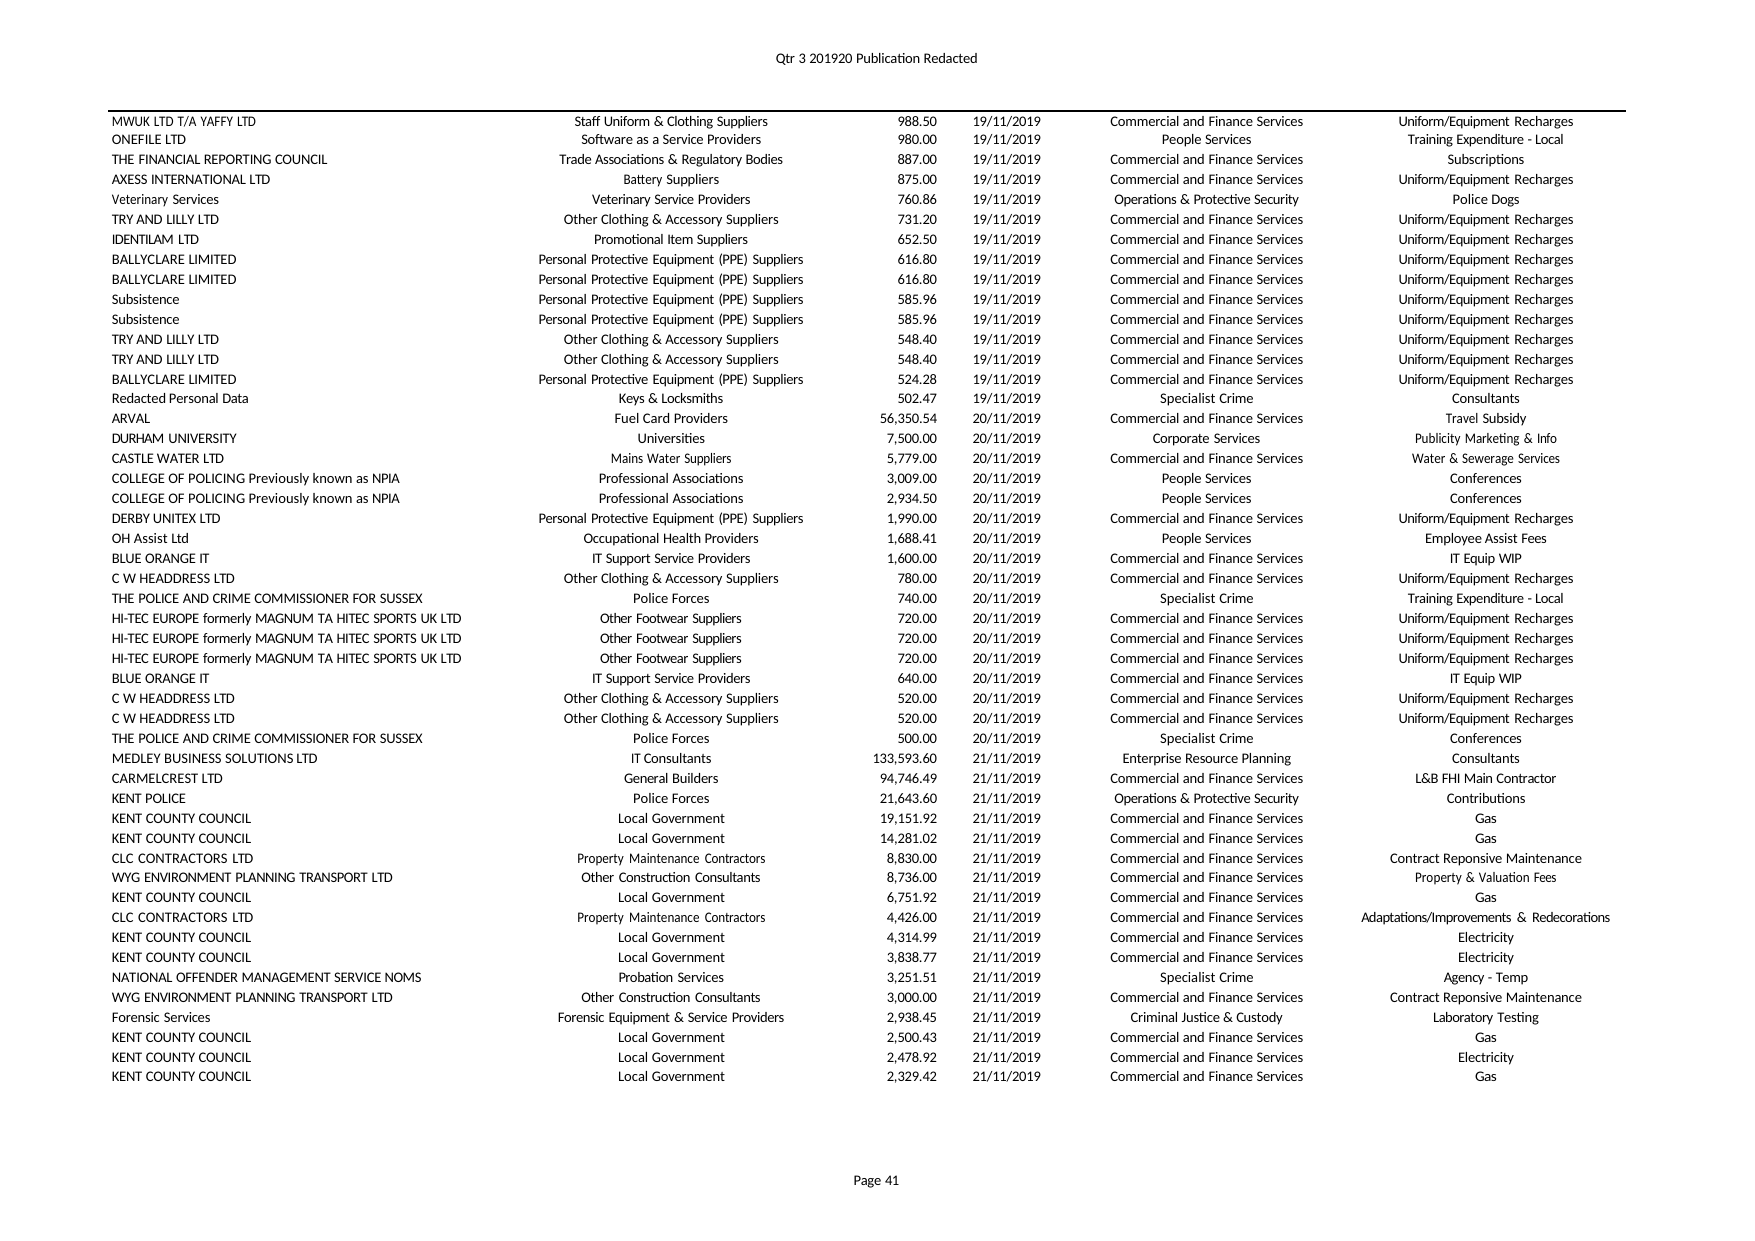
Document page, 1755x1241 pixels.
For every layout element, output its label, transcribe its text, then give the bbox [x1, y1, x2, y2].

table_cell 19/11/2019 [944, 270, 1067, 290]
table_cell C W HEADDRESS LTD [108, 709, 508, 729]
table_cell Commercial and Finance Services [1067, 1048, 1346, 1068]
table_cell 2,934.50 [831, 489, 944, 509]
table_cell 21/11/2019 [944, 1048, 1067, 1068]
table_cell Commercial and Finance Services [1067, 889, 1346, 908]
table_cell Uniform/Equipment Recharges [1346, 629, 1626, 649]
table_cell KENT COUNTY COUNCIL [108, 829, 508, 848]
table_cell Enterprise Resource Planning [1067, 749, 1346, 769]
table_cell 20/11/2019 [944, 589, 1067, 609]
table_cell Professional Associations [509, 489, 831, 509]
table_cell IT Support Service Providers [509, 669, 831, 689]
table_cell CARMELCREST LTD [108, 769, 508, 789]
table_cell Uniform/Equipment Recharges [1346, 112, 1626, 130]
table_cell 548.40 [831, 350, 944, 369]
table_cell Commercial and Finance Services [1067, 350, 1346, 369]
table_cell Subscriptions [1346, 150, 1626, 170]
table_cell 720.00 [831, 609, 944, 629]
table_cell AXESS INTERNATIONAL LTD [108, 170, 508, 190]
table_cell Promotional Item Suppliers [509, 230, 831, 250]
table_cell 21,643.60 [831, 789, 944, 809]
table_cell 19/11/2019 [944, 350, 1067, 369]
table_cell 21/11/2019 [944, 809, 1067, 829]
table_cell Gas [1346, 829, 1626, 848]
table_cell Electricity [1346, 928, 1626, 948]
table_cell 988.50 [831, 112, 944, 130]
table_cell Laboratory Testing [1346, 1008, 1626, 1028]
table_cell COLLEGE OF POLICING Previously known as NPIA [108, 469, 508, 489]
table_cell Veterinary Services [108, 190, 508, 210]
table_cell 14,281.02 [831, 829, 944, 848]
table_cell 21/11/2019 [944, 789, 1067, 809]
table_cell Commercial and Finance Services [1067, 170, 1346, 190]
table_cell Mains Water Suppliers [509, 450, 831, 469]
table_cell Other Clothing & Accessory Suppliers [509, 330, 831, 349]
table_cell 20/11/2019 [944, 709, 1067, 729]
table_cell Publicity Marketing & Info [1346, 430, 1626, 449]
table_cell Commercial and Finance Services [1067, 709, 1346, 729]
table_cell 2,478.92 [831, 1048, 944, 1068]
table_cell Specialist Crime [1067, 589, 1346, 609]
table_cell 7,500.00 [831, 430, 944, 449]
table_cell Adaptations/Improvements & Redecorations [1346, 908, 1626, 928]
table_cell ARVAL [108, 410, 508, 429]
table_cell KENT COUNTY COUNCIL [108, 1068, 508, 1087]
table_cell BALLYCLARE LIMITED [108, 270, 508, 290]
table_cell 21/11/2019 [944, 948, 1067, 968]
table_cell BLUE ORANGE IT [108, 549, 508, 569]
table_cell Uniform/Equipment Recharges [1346, 689, 1626, 709]
table_cell 19/11/2019 [944, 370, 1067, 389]
table_cell 20/11/2019 [944, 410, 1067, 429]
table_cell Specialist Crime [1067, 968, 1346, 988]
table_cell Commercial and Finance Services [1067, 230, 1346, 250]
table_cell Local Government [509, 948, 831, 968]
table_cell Personal Protective Equipment (PPE) Suppliers [509, 370, 831, 389]
table_cell THE POLICE AND CRIME COMMISSIONER FOR SUSSEX [108, 589, 508, 609]
table_cell Uniform/Equipment Recharges [1346, 230, 1626, 250]
table_cell Other Construction Consultants [509, 869, 831, 888]
table_cell Local Government [509, 1068, 831, 1087]
table_cell Operations & Protective Security [1067, 789, 1346, 809]
table_cell 20/11/2019 [944, 489, 1067, 509]
table_cell HI-TEC EUROPE formerly MAGNUM TA HITEC SPORTS UK LTD [108, 649, 508, 669]
table_cell Gas [1346, 1028, 1626, 1048]
table_cell Personal Protective Equipment (PPE) Suppliers [509, 290, 831, 310]
table_cell TRY AND LILLY LTD [108, 330, 508, 349]
table_cell Commercial and Finance Services [1067, 549, 1346, 569]
table_cell People Services [1067, 130, 1346, 150]
table_cell 585.96 [831, 290, 944, 310]
table_cell Commercial and Finance Services [1067, 689, 1346, 709]
table_cell 19,151.92 [831, 809, 944, 829]
table_cell KENT COUNTY COUNCIL [108, 928, 508, 948]
table_cell 21/11/2019 [944, 1008, 1067, 1028]
table_cell 19/11/2019 [944, 390, 1067, 409]
table_cell 20/11/2019 [944, 450, 1067, 469]
table_cell Other Footwear Suppliers [509, 649, 831, 669]
table_cell Redacted Personal Data [108, 390, 508, 409]
table_cell 20/11/2019 [944, 669, 1067, 689]
table_cell Commercial and Finance Services [1067, 649, 1346, 669]
table_cell Commercial and Finance Services [1067, 1068, 1346, 1087]
table_cell 21/11/2019 [944, 849, 1067, 868]
table_cell Police Dogs [1346, 190, 1626, 210]
table_cell Conferences [1346, 729, 1626, 749]
table_cell Commercial and Finance Services [1067, 330, 1346, 349]
table_cell Trade Associations & Regulatory Bodies [509, 150, 831, 170]
table_cell 980.00 [831, 130, 944, 150]
table_cell 20/11/2019 [944, 689, 1067, 709]
table_cell Occupational Health Providers [509, 529, 831, 549]
table_cell 56,350.54 [831, 410, 944, 429]
table_cell Consultants [1346, 749, 1626, 769]
table_cell 21/11/2019 [944, 889, 1067, 908]
table_cell 20/11/2019 [944, 629, 1067, 649]
table_cell People Services [1067, 469, 1346, 489]
table_cell Corporate Services [1067, 430, 1346, 449]
table_cell 640.00 [831, 669, 944, 689]
table_cell Criminal Justice & Custody [1067, 1008, 1346, 1028]
table_cell Other Clothing & Accessory Suppliers [509, 709, 831, 729]
table_cell Commercial and Finance Services [1067, 629, 1346, 649]
table_cell 19/11/2019 [944, 150, 1067, 170]
table_cell Specialist Crime [1067, 729, 1346, 749]
table_cell NATIONAL OFFENDER MANAGEMENT SERVICE NOMS [108, 968, 508, 988]
table_cell 21/11/2019 [944, 968, 1067, 988]
table_cell Other Clothing & Accessory Suppliers [509, 569, 831, 589]
table_cell Gas [1346, 1068, 1626, 1087]
table_cell 20/11/2019 [944, 549, 1067, 569]
table_cell TRY AND LILLY LTD [108, 210, 508, 230]
table_cell Contract Reponsive Maintenance [1346, 849, 1626, 868]
table_cell 616.80 [831, 250, 944, 270]
table_cell 500.00 [831, 729, 944, 749]
table_cell MWUK LTD T/A YAFFY LTD [108, 112, 508, 130]
table_cell Operations & Protective Security [1067, 190, 1346, 210]
table_cell Contract Reponsive Maintenance [1346, 988, 1626, 1008]
table_cell People Services [1067, 529, 1346, 549]
table_cell 502.47 [831, 390, 944, 409]
table_cell 887.00 [831, 150, 944, 170]
table_cell Commercial and Finance Services [1067, 569, 1346, 589]
table_cell Conferences [1346, 469, 1626, 489]
table_cell BLUE ORANGE IT [108, 669, 508, 689]
table_cell Commercial and Finance Services [1067, 150, 1346, 170]
table_cell 1,600.00 [831, 549, 944, 569]
table_cell Gas [1346, 889, 1626, 908]
table_cell Uniform/Equipment Recharges [1346, 330, 1626, 349]
table_cell WYG ENVIRONMENT PLANNING TRANSPORT LTD [108, 869, 508, 888]
table_cell IT Equip WIP [1346, 549, 1626, 569]
table_cell C W HEADDRESS LTD [108, 689, 508, 709]
table_cell KENT COUNTY COUNCIL [108, 1028, 508, 1048]
table_cell Specialist Crime [1067, 390, 1346, 409]
table_cell Consultants [1346, 390, 1626, 409]
table_cell Software as a Service Providers [509, 130, 831, 150]
table_cell TRY AND LILLY LTD [108, 350, 508, 369]
table_cell 19/11/2019 [944, 230, 1067, 250]
table_cell HI-TEC EUROPE formerly MAGNUM TA HITEC SPORTS UK LTD [108, 609, 508, 629]
table_cell Training Expenditure - Local [1346, 130, 1626, 150]
table_cell 616.80 [831, 270, 944, 290]
table_cell 720.00 [831, 629, 944, 649]
table_cell Commercial and Finance Services [1067, 290, 1346, 310]
table_cell Commercial and Finance Services [1067, 310, 1346, 330]
table_cell 8,736.00 [831, 869, 944, 888]
table_cell THE POLICE AND CRIME COMMISSIONER FOR SUSSEX [108, 729, 508, 749]
table_cell Local Government [509, 928, 831, 948]
table_cell Professional Associations [509, 469, 831, 489]
table_cell Commercial and Finance Services [1067, 370, 1346, 389]
table_cell 520.00 [831, 689, 944, 709]
table_cell Commercial and Finance Services [1067, 948, 1346, 968]
table_cell Subsistence [108, 310, 508, 330]
table_cell KENT COUNTY COUNCIL [108, 809, 508, 829]
table_cell 19/11/2019 [944, 190, 1067, 210]
table_cell Uniform/Equipment Recharges [1346, 270, 1626, 290]
table_cell Uniform/Equipment Recharges [1346, 290, 1626, 310]
table_cell 780.00 [831, 569, 944, 589]
table_cell 875.00 [831, 170, 944, 190]
table_cell Uniform/Equipment Recharges [1346, 569, 1626, 589]
table_cell 21/11/2019 [944, 908, 1067, 928]
table_cell People Services [1067, 489, 1346, 509]
table_cell Other Clothing & Accessory Suppliers [509, 210, 831, 230]
table_cell 740.00 [831, 589, 944, 609]
table_cell BALLYCLARE LIMITED [108, 250, 508, 270]
table_cell Commercial and Finance Services [1067, 609, 1346, 629]
table_cell Commercial and Finance Services [1067, 270, 1346, 290]
table_cell HI-TEC EUROPE formerly MAGNUM TA HITEC SPORTS UK LTD [108, 629, 508, 649]
table_cell Personal Protective Equipment (PPE) Suppliers [509, 509, 831, 529]
table_cell OH Assist Ltd [108, 529, 508, 549]
table_cell Uniform/Equipment Recharges [1346, 210, 1626, 230]
table_cell THE FINANCIAL REPORTING COUNCIL [108, 150, 508, 170]
table_cell Commercial and Finance Services [1067, 210, 1346, 230]
table_cell 652.50 [831, 230, 944, 250]
table_cell CLC CONTRACTORS LTD [108, 908, 508, 928]
table_cell CASTLE WATER LTD [108, 450, 508, 469]
table_cell 19/11/2019 [944, 330, 1067, 349]
table_cell Other Footwear Suppliers [509, 629, 831, 649]
table_cell DERBY UNITEX LTD [108, 509, 508, 529]
table_cell Uniform/Equipment Recharges [1346, 709, 1626, 729]
table_cell KENT POLICE [108, 789, 508, 809]
table_cell Police Forces [509, 729, 831, 749]
table_cell DURHAM UNIVERSITY [108, 430, 508, 449]
table_cell Universities [509, 430, 831, 449]
table_cell Local Government [509, 1028, 831, 1048]
table_cell 20/11/2019 [944, 569, 1067, 589]
table_cell 21/11/2019 [944, 749, 1067, 769]
table_cell KENT COUNTY COUNCIL [108, 889, 508, 908]
table_cell Local Government [509, 889, 831, 908]
table_cell 19/11/2019 [944, 170, 1067, 190]
table_cell 21/11/2019 [944, 928, 1067, 948]
table_cell Training Expenditure - Local [1346, 589, 1626, 609]
table_cell 520.00 [831, 709, 944, 729]
table_cell Personal Protective Equipment (PPE) Suppliers [509, 270, 831, 290]
table_cell Electricity [1346, 1048, 1626, 1068]
table_cell 1,990.00 [831, 509, 944, 529]
table_cell Commercial and Finance Services [1067, 450, 1346, 469]
table_cell Other Clothing & Accessory Suppliers [509, 689, 831, 709]
table_cell WYG ENVIRONMENT PLANNING TRANSPORT LTD [108, 988, 508, 1008]
table_cell Other Footwear Suppliers [509, 609, 831, 629]
table_cell Contributions [1346, 789, 1626, 809]
table_cell 548.40 [831, 330, 944, 349]
table_cell Commercial and Finance Services [1067, 669, 1346, 689]
table_cell Staff Uniform & Clothing Suppliers [509, 112, 831, 130]
table_cell 133,593.60 [831, 749, 944, 769]
table_cell 20/11/2019 [944, 729, 1067, 749]
table_cell Agency - Temp [1346, 968, 1626, 988]
table_cell Police Forces [509, 589, 831, 609]
table_cell 19/11/2019 [944, 210, 1067, 230]
table_cell 585.96 [831, 310, 944, 330]
table_cell 21/11/2019 [944, 988, 1067, 1008]
table_cell L&B FHI Main Contractor [1346, 769, 1626, 789]
table_cell COLLEGE OF POLICING Previously known as NPIA [108, 489, 508, 509]
table_cell Veterinary Service Providers [509, 190, 831, 210]
table_cell 4,314.99 [831, 928, 944, 948]
table_cell 19/11/2019 [944, 290, 1067, 310]
table_cell 4,426.00 [831, 908, 944, 928]
table_cell Local Government [509, 829, 831, 848]
table_cell Commercial and Finance Services [1067, 908, 1346, 928]
table_cell Local Government [509, 1048, 831, 1068]
table_cell Commercial and Finance Services [1067, 1028, 1346, 1048]
table_cell MEDLEY BUSINESS SOLUTIONS LTD [108, 749, 508, 769]
table_cell 20/11/2019 [944, 430, 1067, 449]
table_cell 19/11/2019 [944, 112, 1067, 130]
table_cell 20/11/2019 [944, 649, 1067, 669]
table_cell 21/11/2019 [944, 869, 1067, 888]
table_cell Keys & Locksmiths [509, 390, 831, 409]
table_cell Property & Valuation Fees [1346, 869, 1626, 888]
table_cell Subsistence [108, 290, 508, 310]
table_cell Uniform/Equipment Recharges [1346, 609, 1626, 629]
table_cell 524.28 [831, 370, 944, 389]
table_cell Commercial and Finance Services [1067, 988, 1346, 1008]
table_cell Personal Protective Equipment (PPE) Suppliers [509, 250, 831, 270]
table_cell Probation Services [509, 968, 831, 988]
table_cell Fuel Card Providers [509, 410, 831, 429]
table_cell 2,938.45 [831, 1008, 944, 1028]
table_cell Forensic Equipment & Service Providers [509, 1008, 831, 1028]
table_cell Commercial and Finance Services [1067, 509, 1346, 529]
table_cell 3,838.77 [831, 948, 944, 968]
table_cell 21/11/2019 [944, 1068, 1067, 1087]
table_cell 21/11/2019 [944, 769, 1067, 789]
table_cell Uniform/Equipment Recharges [1346, 350, 1626, 369]
table_cell Uniform/Equipment Recharges [1346, 250, 1626, 270]
table_cell 3,251.51 [831, 968, 944, 988]
table_cell KENT COUNTY COUNCIL [108, 948, 508, 968]
table_cell Electricity [1346, 948, 1626, 968]
table_cell Commercial and Finance Services [1067, 410, 1346, 429]
table_cell Uniform/Equipment Recharges [1346, 310, 1626, 330]
table_cell 731.20 [831, 210, 944, 230]
table_cell 20/11/2019 [944, 509, 1067, 529]
table_cell Other Construction Consultants [509, 988, 831, 1008]
table_cell IT Support Service Providers [509, 549, 831, 569]
table_cell C W HEADDRESS LTD [108, 569, 508, 589]
table_cell 8,830.00 [831, 849, 944, 868]
table_cell Commercial and Finance Services [1067, 869, 1346, 888]
table_cell Conferences [1346, 489, 1626, 509]
table_cell IT Consultants [509, 749, 831, 769]
table_cell BALLYCLARE LIMITED [108, 370, 508, 389]
table_cell Police Forces [509, 789, 831, 809]
table_cell Personal Protective Equipment (PPE) Suppliers [509, 310, 831, 330]
table_cell 19/11/2019 [944, 250, 1067, 270]
table_cell Uniform/Equipment Recharges [1346, 649, 1626, 669]
table_cell 21/11/2019 [944, 1028, 1067, 1048]
table_cell Uniform/Equipment Recharges [1346, 509, 1626, 529]
table_cell Employee Assist Fees [1346, 529, 1626, 549]
table_cell Commercial and Finance Services [1067, 829, 1346, 848]
table_cell Uniform/Equipment Recharges [1346, 370, 1626, 389]
table_cell 2,500.43 [831, 1028, 944, 1048]
table_cell 21/11/2019 [944, 829, 1067, 848]
table_cell 20/11/2019 [944, 609, 1067, 629]
table_cell IT Equip WIP [1346, 669, 1626, 689]
table_cell 3,000.00 [831, 988, 944, 1008]
table_cell CLC CONTRACTORS LTD [108, 849, 508, 868]
table_cell KENT COUNTY COUNCIL [108, 1048, 508, 1068]
table_cell 3,009.00 [831, 469, 944, 489]
table_cell Commercial and Finance Services [1067, 849, 1346, 868]
table_cell 760.86 [831, 190, 944, 210]
table_cell 6,751.92 [831, 889, 944, 908]
table_cell 5,779.00 [831, 450, 944, 469]
table_cell Travel Subsidy [1346, 410, 1626, 429]
table_cell Battery Suppliers [509, 170, 831, 190]
table_cell Commercial and Finance Services [1067, 928, 1346, 948]
table_cell Local Government [509, 809, 831, 829]
table_cell 1,688.41 [831, 529, 944, 549]
table_cell Property Maintenance Contractors [509, 849, 831, 868]
table_cell 2,329.42 [831, 1068, 944, 1087]
table_cell Commercial and Finance Services [1067, 250, 1346, 270]
table_cell Commercial and Finance Services [1067, 769, 1346, 789]
table_cell 720.00 [831, 649, 944, 669]
table_cell Commercial and Finance Services [1067, 112, 1346, 130]
table_cell Property Maintenance Contractors [509, 908, 831, 928]
table_cell Water & Sewerage Services [1346, 450, 1626, 469]
table_cell 19/11/2019 [944, 130, 1067, 150]
table_cell General Builders [509, 769, 831, 789]
table_cell 94,746.49 [831, 769, 944, 789]
table_cell 19/11/2019 [944, 310, 1067, 330]
table_cell Other Clothing & Accessory Suppliers [509, 350, 831, 369]
table_cell IDENTILAM LTD [108, 230, 508, 250]
table_cell Uniform/Equipment Recharges [1346, 170, 1626, 190]
table_cell ONEFILE LTD [108, 130, 508, 150]
table_cell Commercial and Finance Services [1067, 809, 1346, 829]
table_cell 20/11/2019 [944, 469, 1067, 489]
table_cell Forensic Services [108, 1008, 508, 1028]
table_cell Gas [1346, 809, 1626, 829]
table_cell 20/11/2019 [944, 529, 1067, 549]
